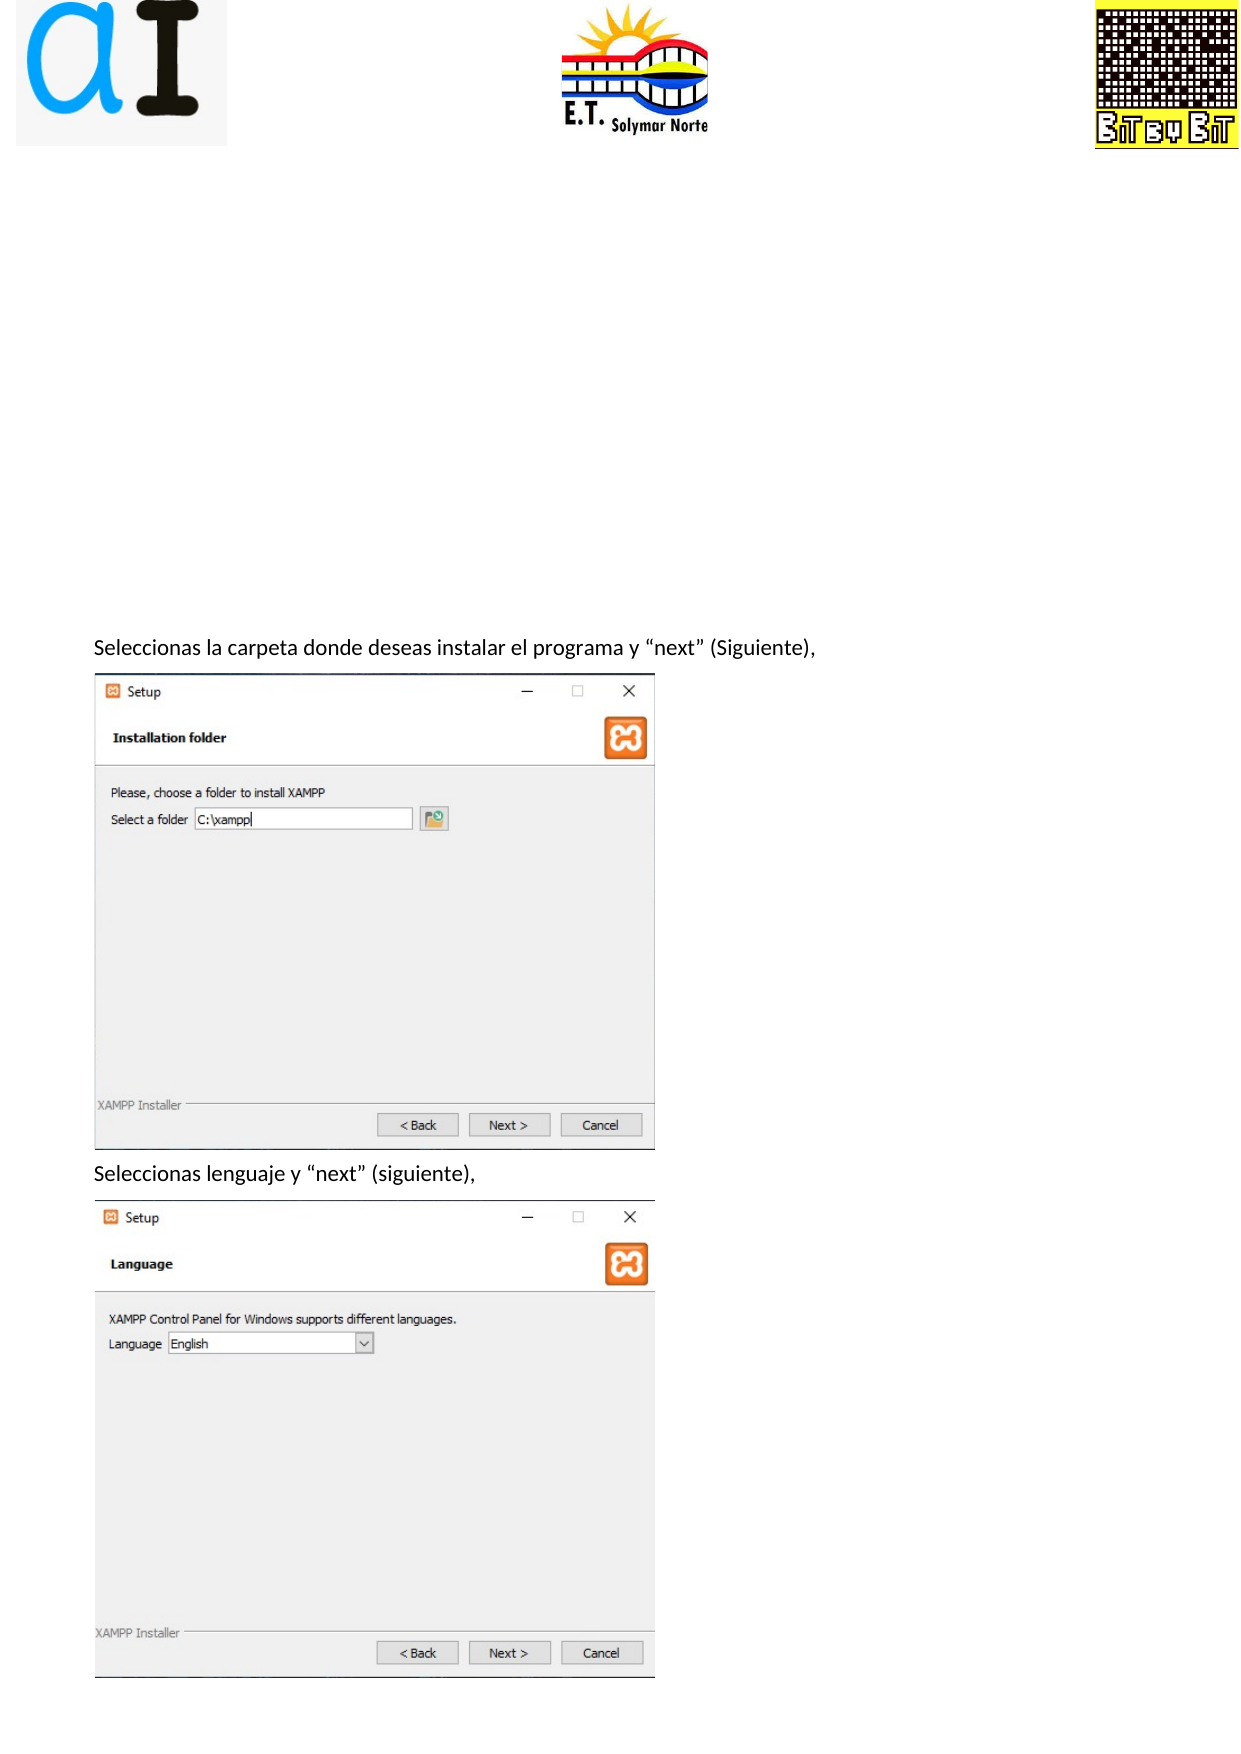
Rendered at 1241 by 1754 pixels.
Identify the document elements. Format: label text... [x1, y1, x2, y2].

picture [94, 1200, 655, 1678]
text Seleccionas lenguaje y “next” (siguiente), [94, 1159, 1143, 1187]
picture [1094, 0, 1239, 149]
text Seleccionas la carpeta donde deseas instalar el programa y “next” (Siguiente), [94, 633, 1143, 661]
picture [94, 673, 655, 1150]
picture [16, 0, 228, 146]
picture [561, 0, 708, 146]
